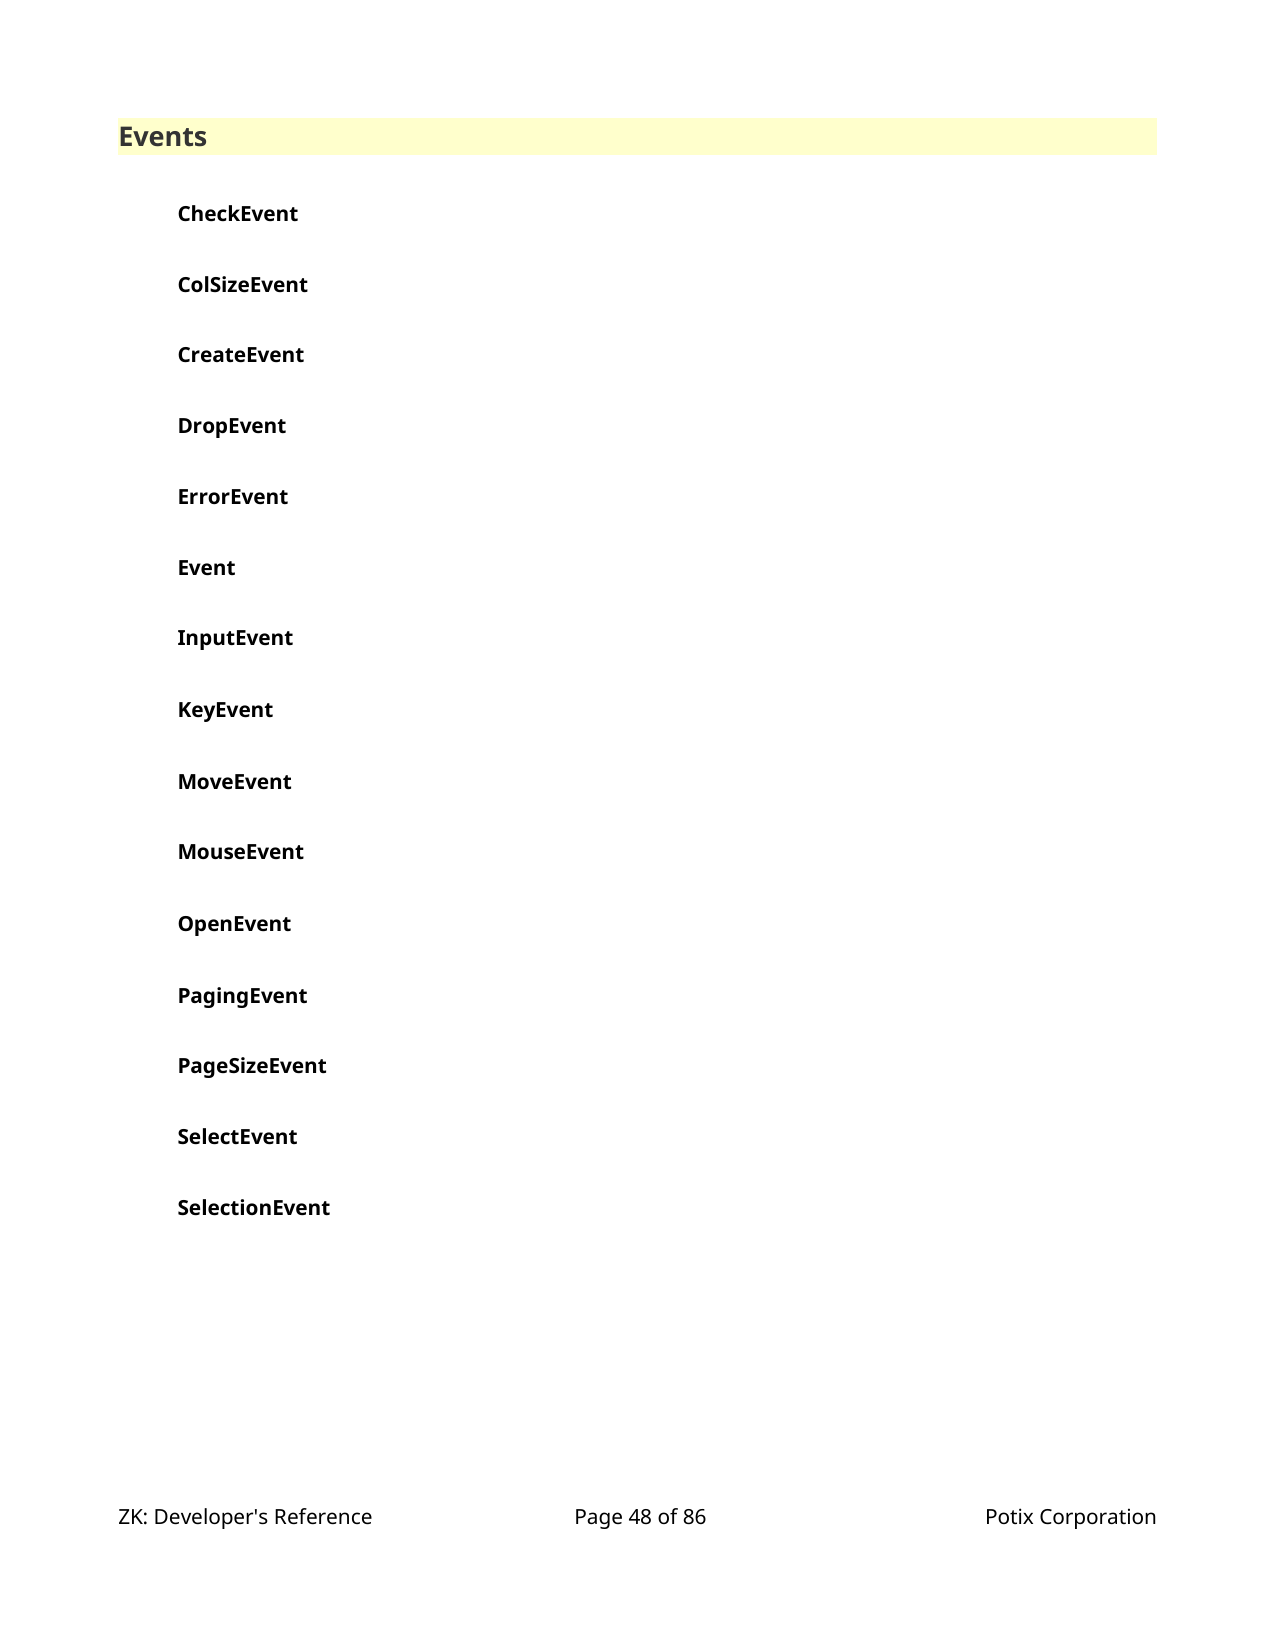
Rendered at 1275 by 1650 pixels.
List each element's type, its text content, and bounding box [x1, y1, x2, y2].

subtitle PagingEvent [177, 981, 1157, 1009]
subtitle KeyEvent [177, 694, 1157, 724]
subtitle SelectEvent [177, 1122, 1157, 1150]
subtitle Events [118, 118, 1157, 155]
subtitle ColSizeEvent [177, 270, 1157, 298]
subtitle CheckEvent [177, 197, 1157, 227]
subtitle OpenEvent [177, 908, 1157, 938]
subtitle MoveEvent [177, 767, 1157, 795]
subtitle Event [177, 553, 1157, 581]
subtitle InputEvent [177, 623, 1157, 652]
subtitle DropEvent [177, 411, 1157, 439]
text SelectionEvent [177, 1193, 1157, 1221]
subtitle CreateEvent [177, 341, 1157, 369]
subtitle MouseEvent [177, 837, 1157, 866]
subtitle PageSizeEvent [177, 1051, 1157, 1080]
subtitle ErrorEvent [177, 482, 1157, 510]
